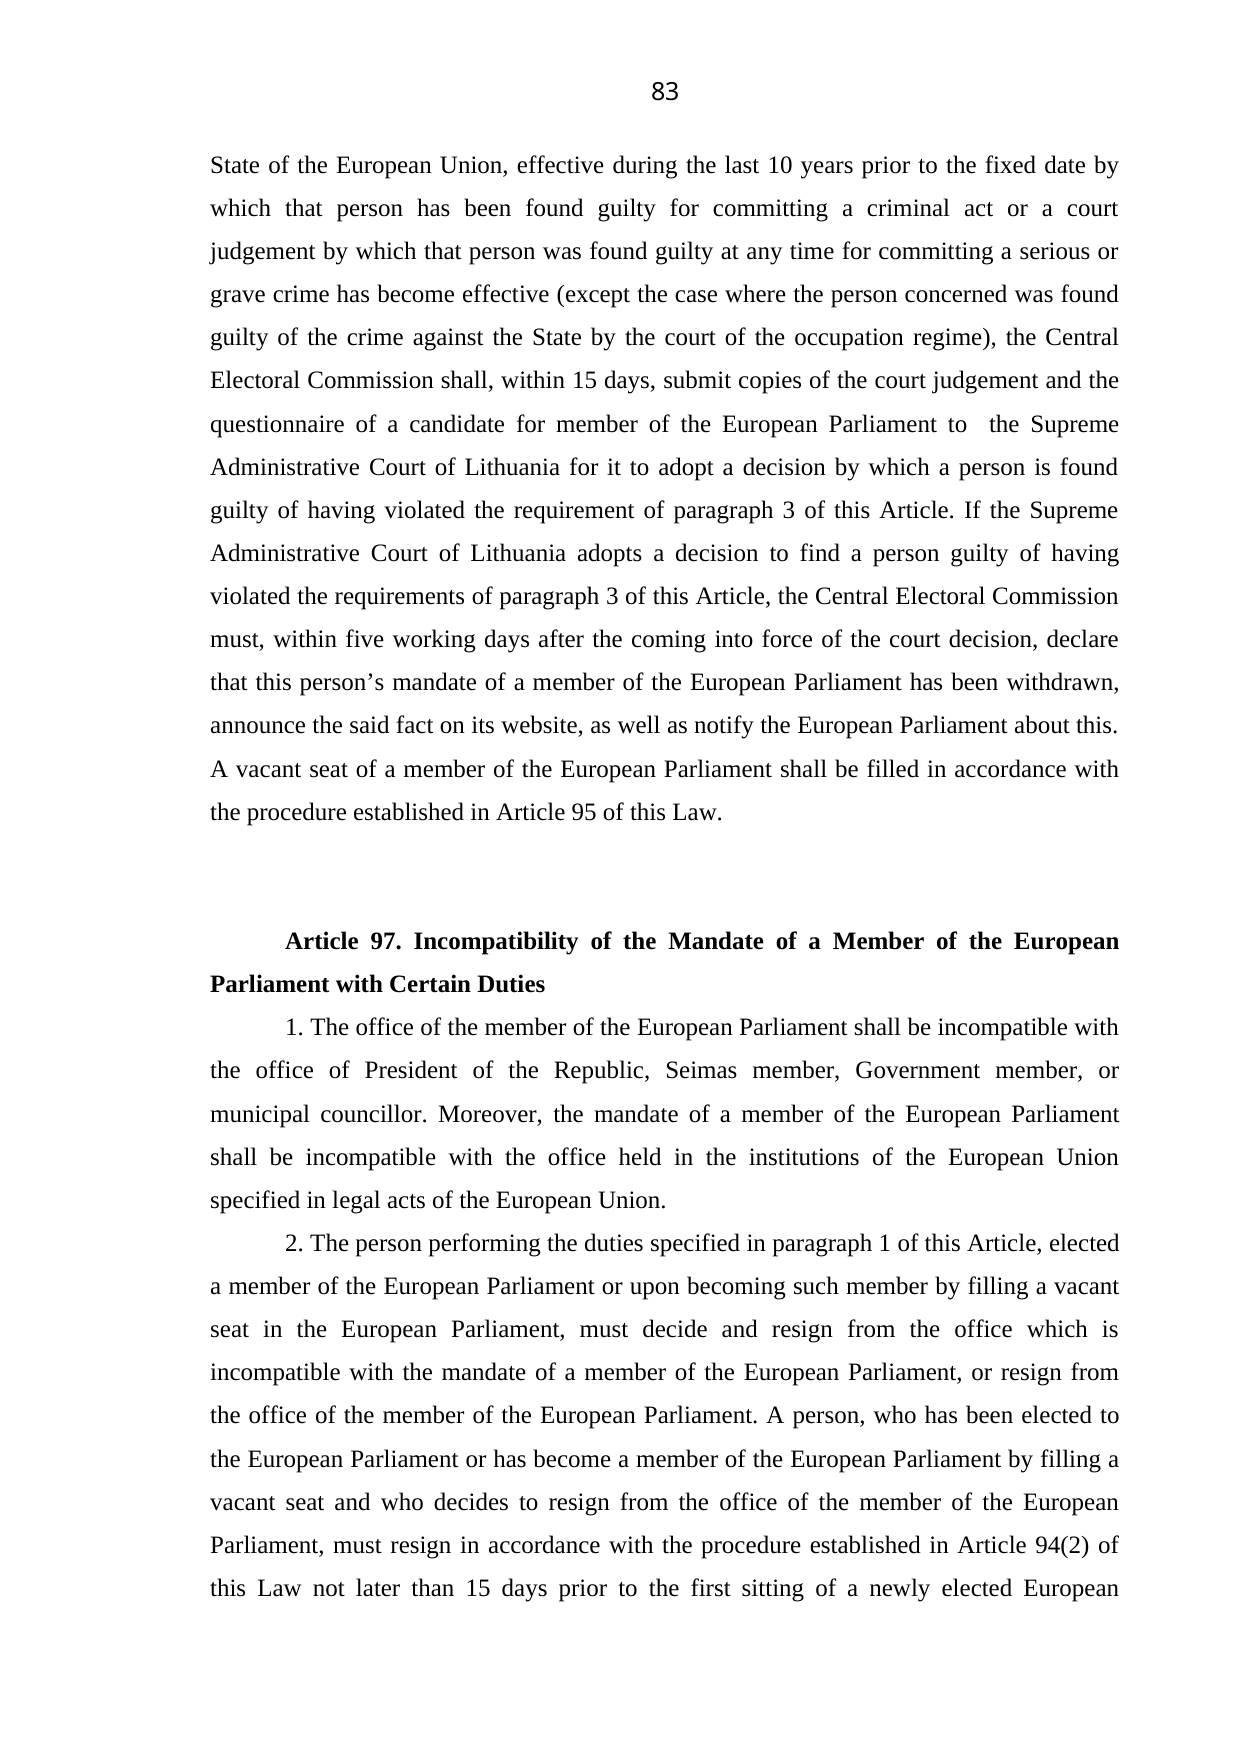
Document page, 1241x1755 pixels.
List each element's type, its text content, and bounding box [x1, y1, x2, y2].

text Article 97. Incompatibility of the Mandate of a Member of the European Parliament with Certain Duties [210, 926, 1120, 998]
text 1. The office of the member of the European Parliament shall be incompatible with the office of President of the Republic, Seimas member, Government member, or municipal councillor. Moreover, the mandate of a member of the European Parliament shall be incompatible with the office held in the institutions of the European Union specified in legal acts of the European Union. [210, 1012, 1120, 1214]
text 2. The person performing the duties specified in paragraph 1 of this Article, elected a member of the European Parliament or upon becoming such member by filling a vacant seat in the European Parliament, must decide and resign from the office which is incompatible with the mandate of a member of the European Parliament, or resign from the office of the member of the European Parliament. A person, who has been elected to the European Parliament or has become a member of the European Parliament by filling a vacant seat and who decides to resign from the office of the member of the European Parliament, must resign in accordance with the procedure established in Article 94(2) of this Law not later than 15 days prior to the first sitting of a newly elected European [210, 1228, 1120, 1602]
text State of the European Union, effective during the last 10 years prior to the fixed date by which that person has been found guilty for committing a criminal act or a court judgement by which that person was found guilty at any time for committing a serious or grave crime has become effective (except the case where the person concerned was found guilty of the crime against the State by the court of the occupation regime), the Central Electoral Commission shall, within 15 days, submit copies of the court judgement and the questionnaire of a candidate for member of the European Parliament to the Supreme Administrative Court of Lithuania for it to adopt a decision by which a person is found guilty of having violated the requirement of paragraph 3 of this Article. If the Supreme Administrative Court of Lithuania adopts a decision to find a person guilty of having violated the requirements of paragraph 3 of this Article, the Central Electoral Commission must, within five working days after the coming into force of the court decision, declare that this person’s mandate of a member of the European Parliament has been withdrawn, announce the said fact on its website, as well as notify the European Parliament about this. A vacant seat of a member of the European Parliament shall be filled in accordance with the procedure established in Article 95 of this Law. [210, 150, 1120, 826]
